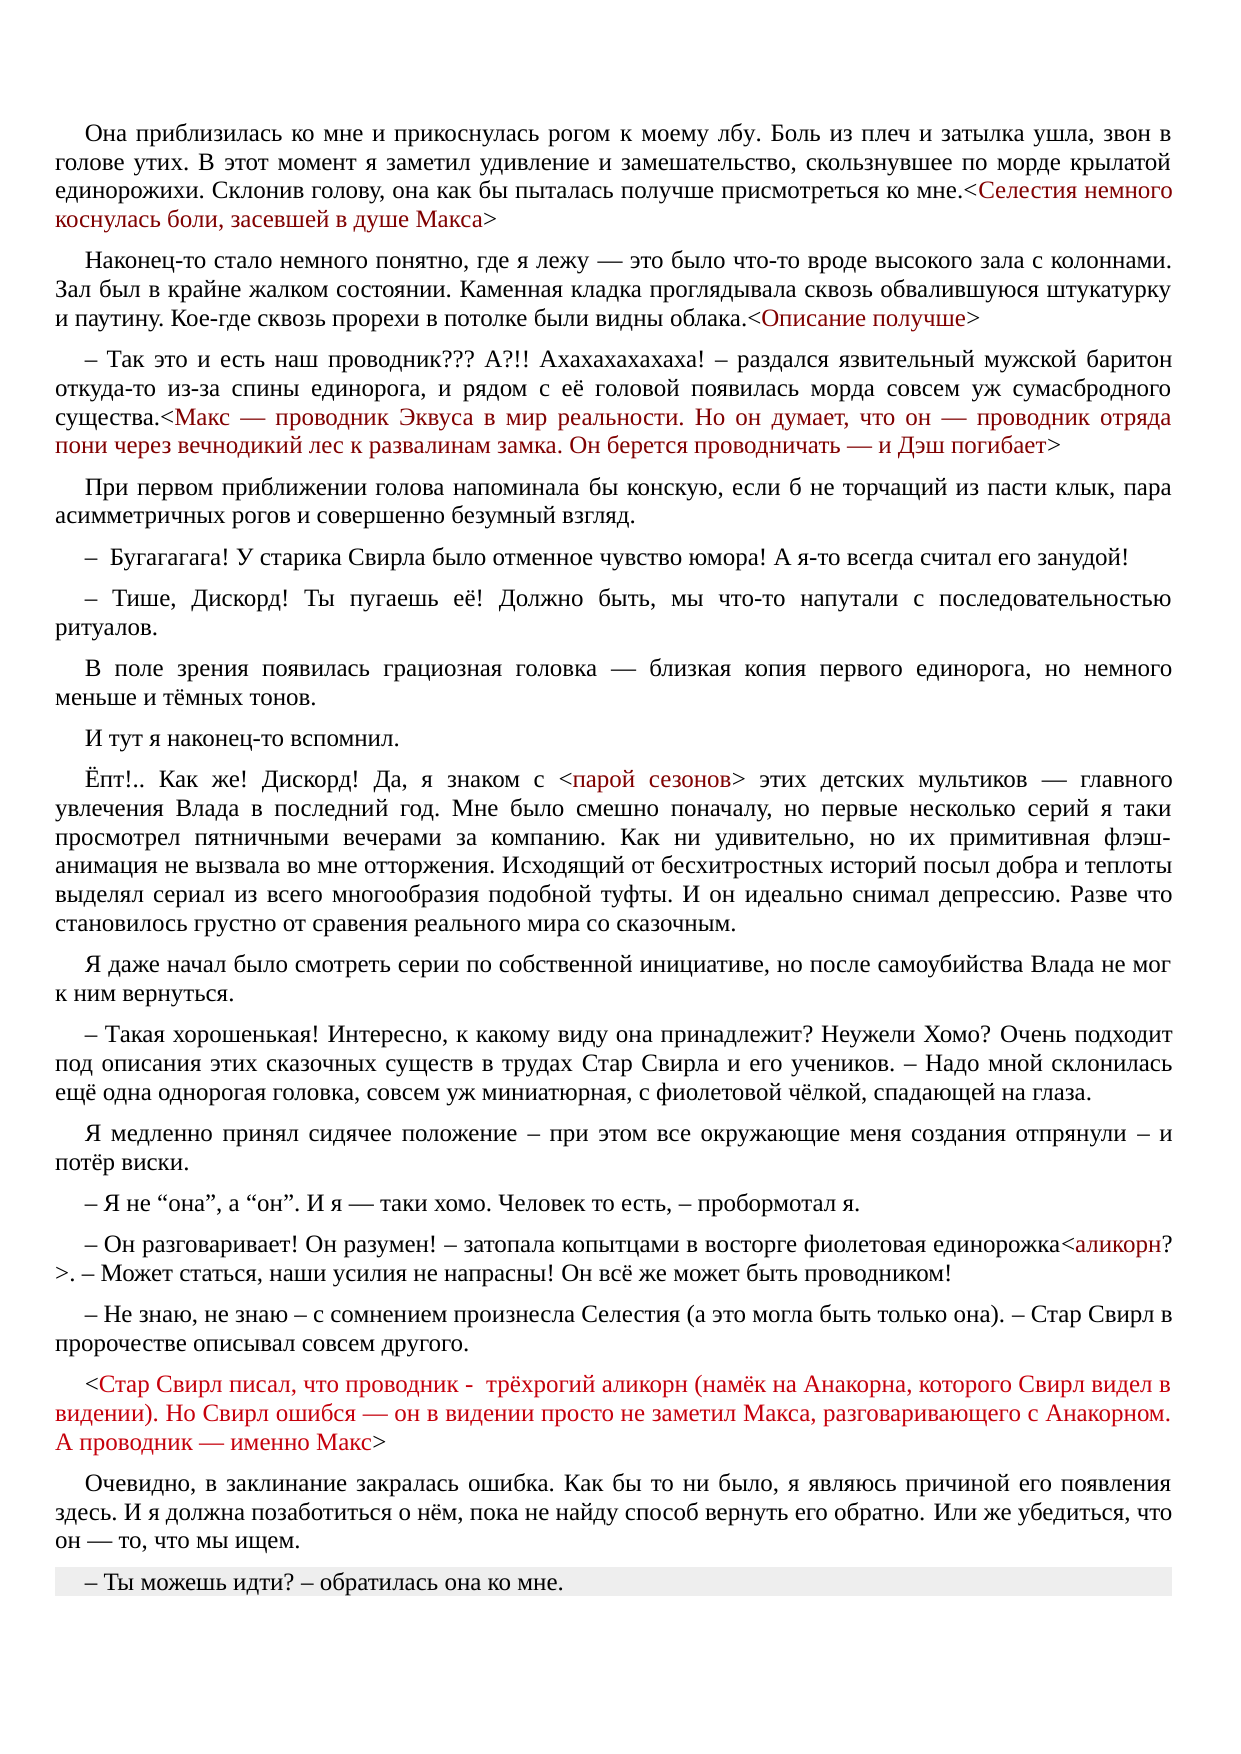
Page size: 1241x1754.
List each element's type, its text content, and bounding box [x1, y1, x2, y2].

text – Такая хорошенькая! Интересно, к какому виду она принадлежит? Неужели Хомо? Очень подходит под описания этих сказочных существ в трудах Стар Свирла и его учеников. – Надо мной склонилась ещё одна однорогая головка, совсем уж миниатюрная, с фиолетовой чёлкой, спадающей на глаза. [55, 1019, 1172, 1106]
text И тут я наконец-то вспомнил. [55, 723, 1172, 752]
text <Стар Свирл писал, что проводник - трёхрогий аликорн (намёк на Анакорна, которого Свирл видел в видении). Но Свирл ошибся — он в видении просто не заметил Макса, разговаривающего с Анакорном. А проводник — именно Макс> [55, 1369, 1172, 1456]
text – Не знаю, не знаю – с сомнением произнесла Селестия (а это могла быть только она). – Стар Свирл в пророчестве описывал совсем другого. [55, 1299, 1172, 1357]
text Ёпт!.. Как же! Дискорд! Да, я знаком с <парой сезонов> этих детских мультиков — главного увлечения Влада в последний год. Мне было смешно поначалу, но первые несколько серий я таки просмотрел пятничными вечерами за компанию. Как ни удивительно, но их примитивная флэш-анимация не вызвала во мне отторжения. Исходящий от бесхитростных историй посыл добра и теплоты выделял сериал из всего многообразия подобной туфты. И он идеально снимал депрессию. Разве что становилось грустно от сравения реального мира со сказочным. [55, 764, 1172, 937]
text При первом приближении голова напоминала бы конскую, если б не торчащий из пасти клык, пара асимметричных рогов и совершенно безумный взгляд. [55, 472, 1172, 529]
text Наконец-то стало немного понятно, где я лежу — это было что-то вроде высокого зала с колоннами. Зал был в крайне жалком состоянии. Каменная кладка проглядывала сквозь обвалившуюся штукатурку и паутину. Кое-где сквозь прорехи в потолке были видны облака.<Описание получше> [55, 246, 1172, 332]
text – Он разговаривает! Он разумен! – затопала копытцами в восторге фиолетовая единорожка<аликорн?>. – Может статься, наши усилия не напрасны! Он всё же может быть проводником! [55, 1229, 1172, 1287]
text – Так это и есть наш проводник??? А?!! Ахахахахахаха! – раздался язвительный мужской баритон откуда-то из-за спины единорога, и рядом с её головой появилась морда совсем уж сумасбродного существа.<Макс — проводник Эквуса в мир реальности. Но он думает, что он — проводник отряда пони через вечнодикий лес к развалинам замка. Он берется проводничать — и Дэш погибает> [55, 344, 1172, 459]
text – Ты можешь идти? – обратилась она ко мне. [55, 1567, 1172, 1596]
text – Я не “она”, а “он”. И я — таки хомо. Человек то есть, – пробормотал я. [55, 1188, 1172, 1217]
text – Тише, Дискорд! Ты пугаешь её! Должно быть, мы что-то напутали с последовательностью ритуалов. [55, 583, 1172, 641]
text В поле зрения появилась грациозная головка — близкая копия первого единорога, но немного меньше и тёмных тонов. [55, 653, 1172, 711]
text – Бугагагага! У старика Свирла было отменное чувство юмора! А я-то всегда считал его занудой! [55, 542, 1172, 571]
text Она приблизилась ко мне и прикоснулась рогом к моему лбу. Боль из плеч и затылка ушла, звон в голове утих. В этот момент я заметил удивление и замешательство, скользнувшее по морде крылатой единорожихи. Склонив голову, она как бы пыталась получше присмотреться ко мне.<Селестия немного коснулась боли, засевшей в душе Макса> [55, 118, 1172, 233]
text Я даже начал было смотреть серии по собственной инициативе, но после самоубийства Влада не мог к ним вернуться. [55, 949, 1172, 1007]
text Я медленно принял сидячее положение – при этом все окружающие меня создания отпрянули – и потёр виски. [55, 1118, 1172, 1176]
text Очевидно, в заклинание закралась ошибка. Как бы то ни было, я являюсь причиной его появления здесь. И я должна позаботиться о нём, пока не найду способ вернуть его обратно. Или же убедиться, что он — то, что мы ищем. [55, 1468, 1172, 1554]
